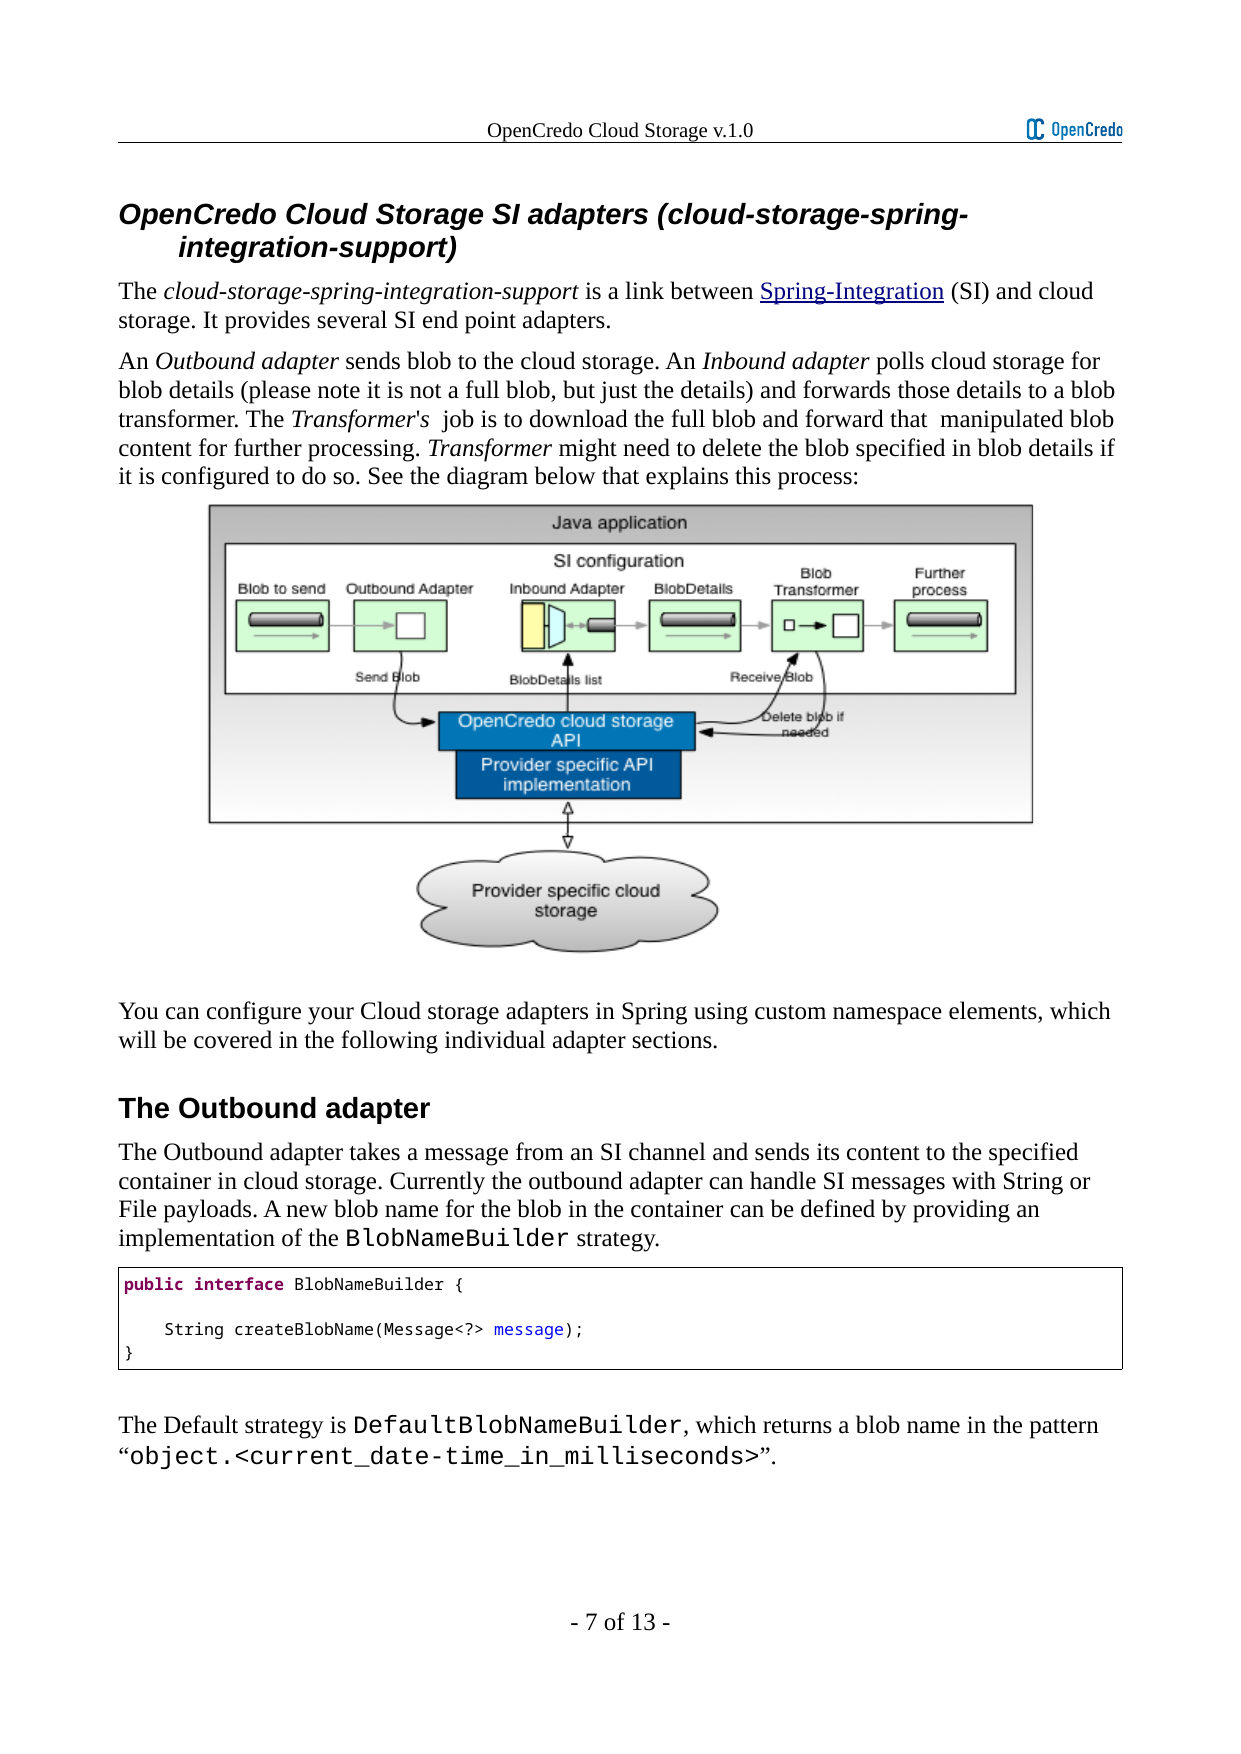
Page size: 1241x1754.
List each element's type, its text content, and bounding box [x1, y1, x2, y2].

text You can configure your Cloud storage adapters in Spring using custom namespace elements, which will be covered in the following individual adapter sections. [118, 996, 1122, 1053]
table_header public interface BlobNameBuilder { String createBlobName(Message<?> message); } [119, 1268, 1122, 1369]
picture [1026, 118, 1123, 140]
text The Default strategy is DefaultBlobNameBuilder, which returns a blob name in the pattern “object.<current_date-time_in_milliseconds>”. [118, 1410, 1122, 1472]
text The Outbound adapter takes a message from an SI channel and sends its content to the specified container in cloud storage. Currently the outbound adapter can handle SI messages with String or File payloads. A new blob name for the blob in the container can be defined by providing an implementation of the BlobNameBuilder strategy. [118, 1137, 1122, 1254]
picture [207, 502, 1034, 955]
text The cloud-storage-spring-integration-support is a link between Spring-Integration (SI) and cloud storage. It provides several SI end point adapters. [118, 276, 1122, 334]
subtitle OpenCredo Cloud Storage SI adapters (cloud-storage-spring-integration-support) [118, 197, 1122, 264]
subtitle The Outbound adapter [118, 1091, 1122, 1124]
text An Outbound adapter sends blob to the cloud storage. An Inbound adapter polls cloud storage for blob details (please note it is not a full blob, but just the details) and forwards those details to a blob transformer. The Transformer's job is to download the full blob and forward that manipulated blob content for further processing. Transformer might need to delete the blob specified in blob details if it is configured to do so. See the diagram below that explains this process: [118, 346, 1122, 490]
